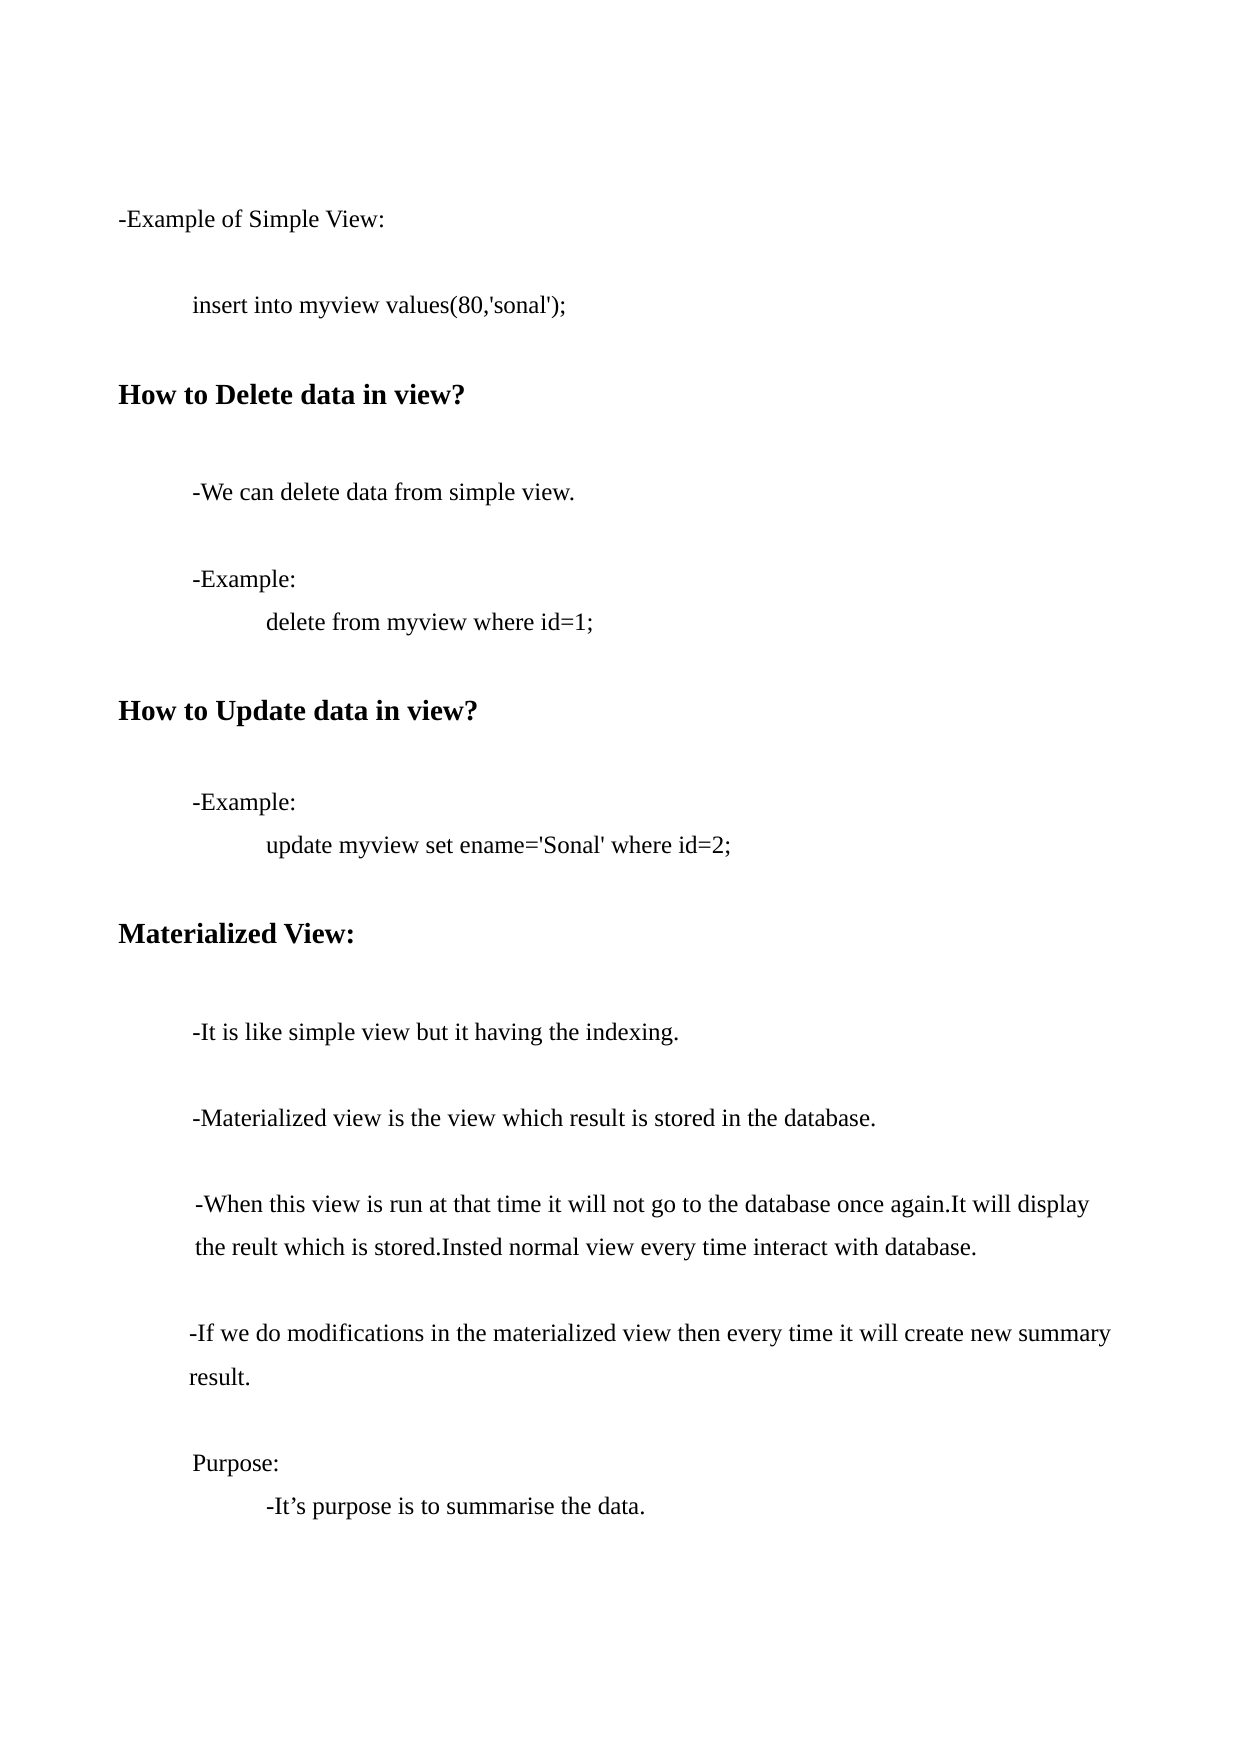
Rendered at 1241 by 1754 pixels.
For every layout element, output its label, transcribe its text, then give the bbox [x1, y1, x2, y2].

text -Materialized view is the view which result is stored in the database. [118, 1103, 1122, 1132]
text How to Update data in view? [118, 693, 1122, 727]
text -Example of Simple View: [118, 204, 1122, 233]
text -If we do modifications in the materialized view then every time it will create new summary result. [112, 1318, 1122, 1390]
text How to Delete data in view? [118, 377, 1122, 410]
text insert into myview values(80,'sonal'); [118, 291, 1122, 319]
text -It is like simple view but it having the indexing. [118, 1017, 1122, 1045]
text delete from myview where id=1; [118, 607, 1122, 636]
text Purpose: [118, 1448, 1122, 1477]
text -Example: [118, 787, 1122, 815]
text update myview set ename='Sonal' where id=2; [118, 830, 1122, 858]
text -When this view is run at that time it will not go to the database once again.It will display the reult which is stored.Insted normal view every time interact with database. [183, 1189, 1122, 1261]
text -It’s purpose is to summarise the data. [118, 1491, 1122, 1520]
text -We can delete data from simple view. [118, 477, 1122, 506]
text -Example: [118, 564, 1122, 592]
text Materialized View: [118, 916, 1122, 949]
